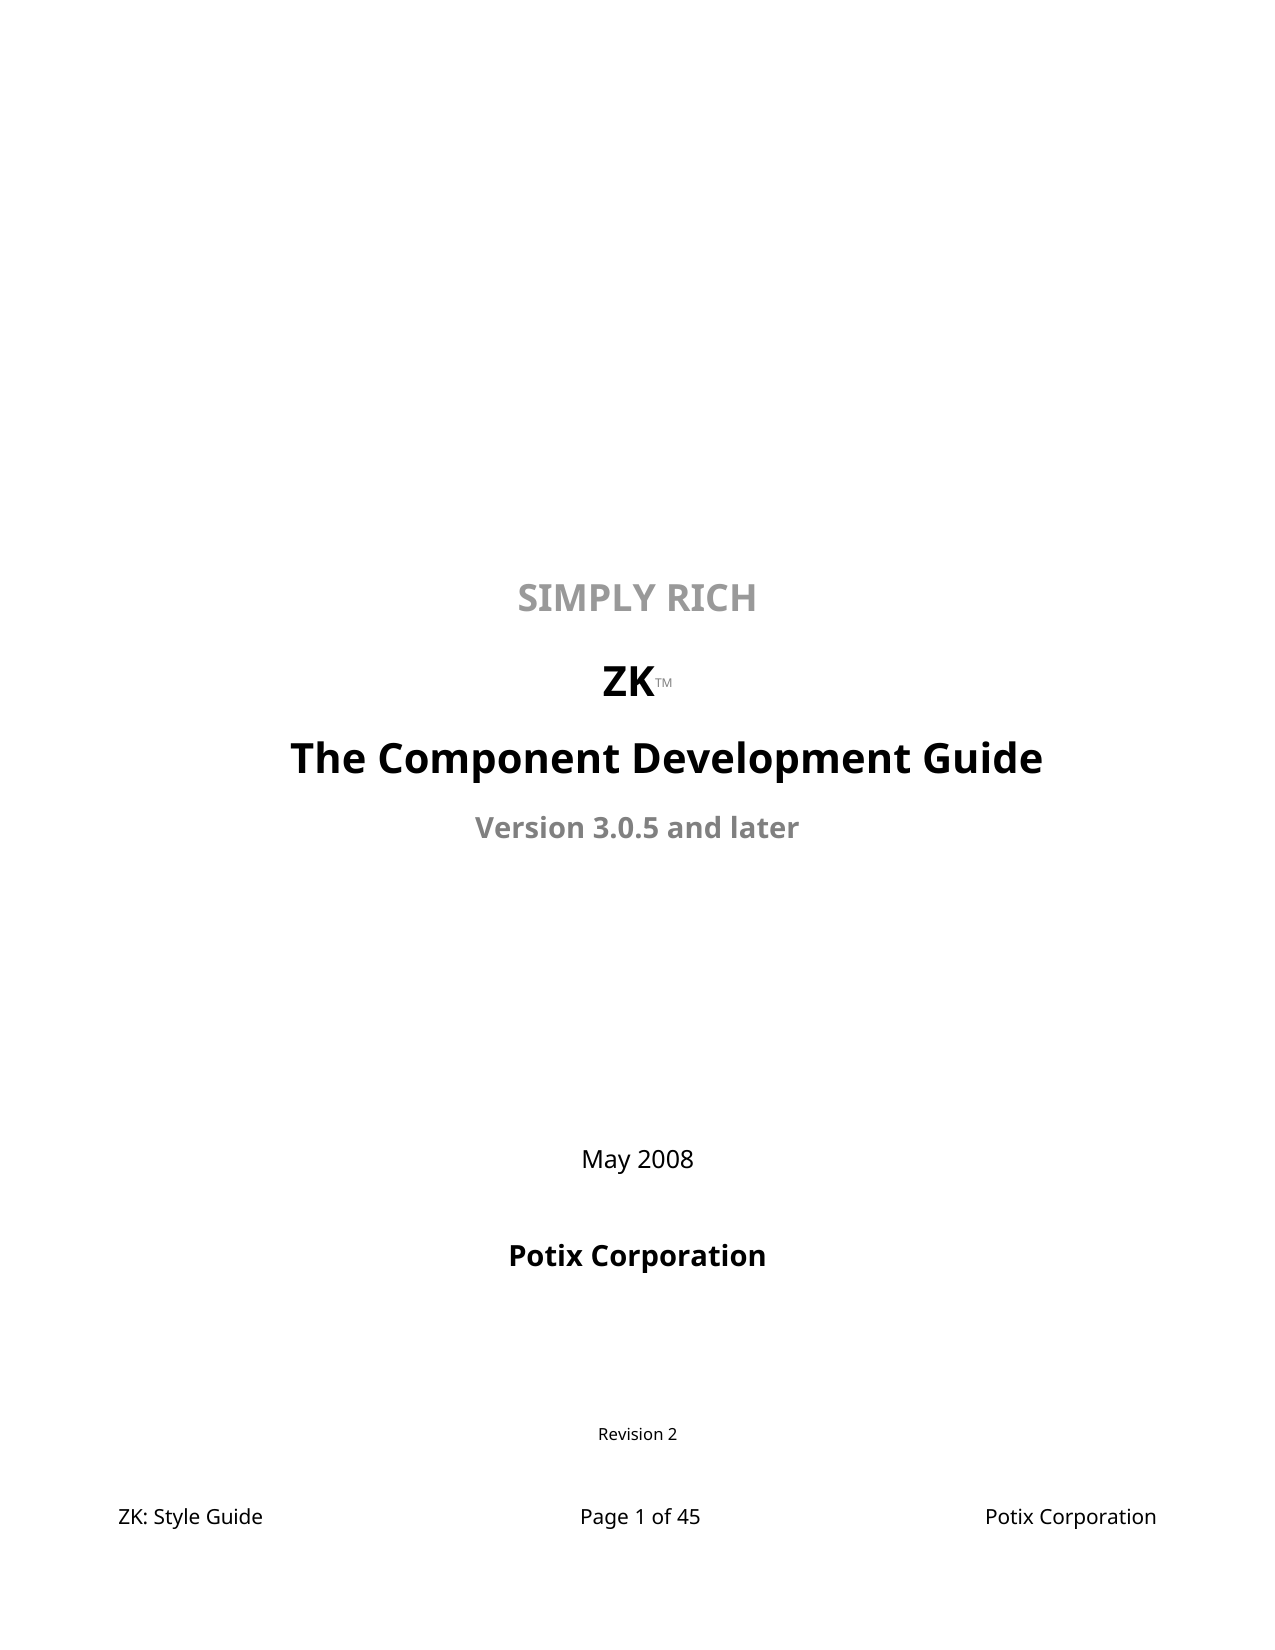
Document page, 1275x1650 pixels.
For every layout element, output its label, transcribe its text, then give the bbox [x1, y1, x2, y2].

text May 2008 [118, 1142, 1157, 1176]
title The Component Development Guide [177, 729, 1157, 786]
subtitle Version 3.0.5 and later [118, 807, 1157, 847]
text Revision 2 [118, 1422, 1157, 1445]
text ZKTM [118, 652, 1157, 708]
text SIMPLY RICH [118, 571, 1157, 622]
text Potix Corporation [118, 1235, 1157, 1275]
